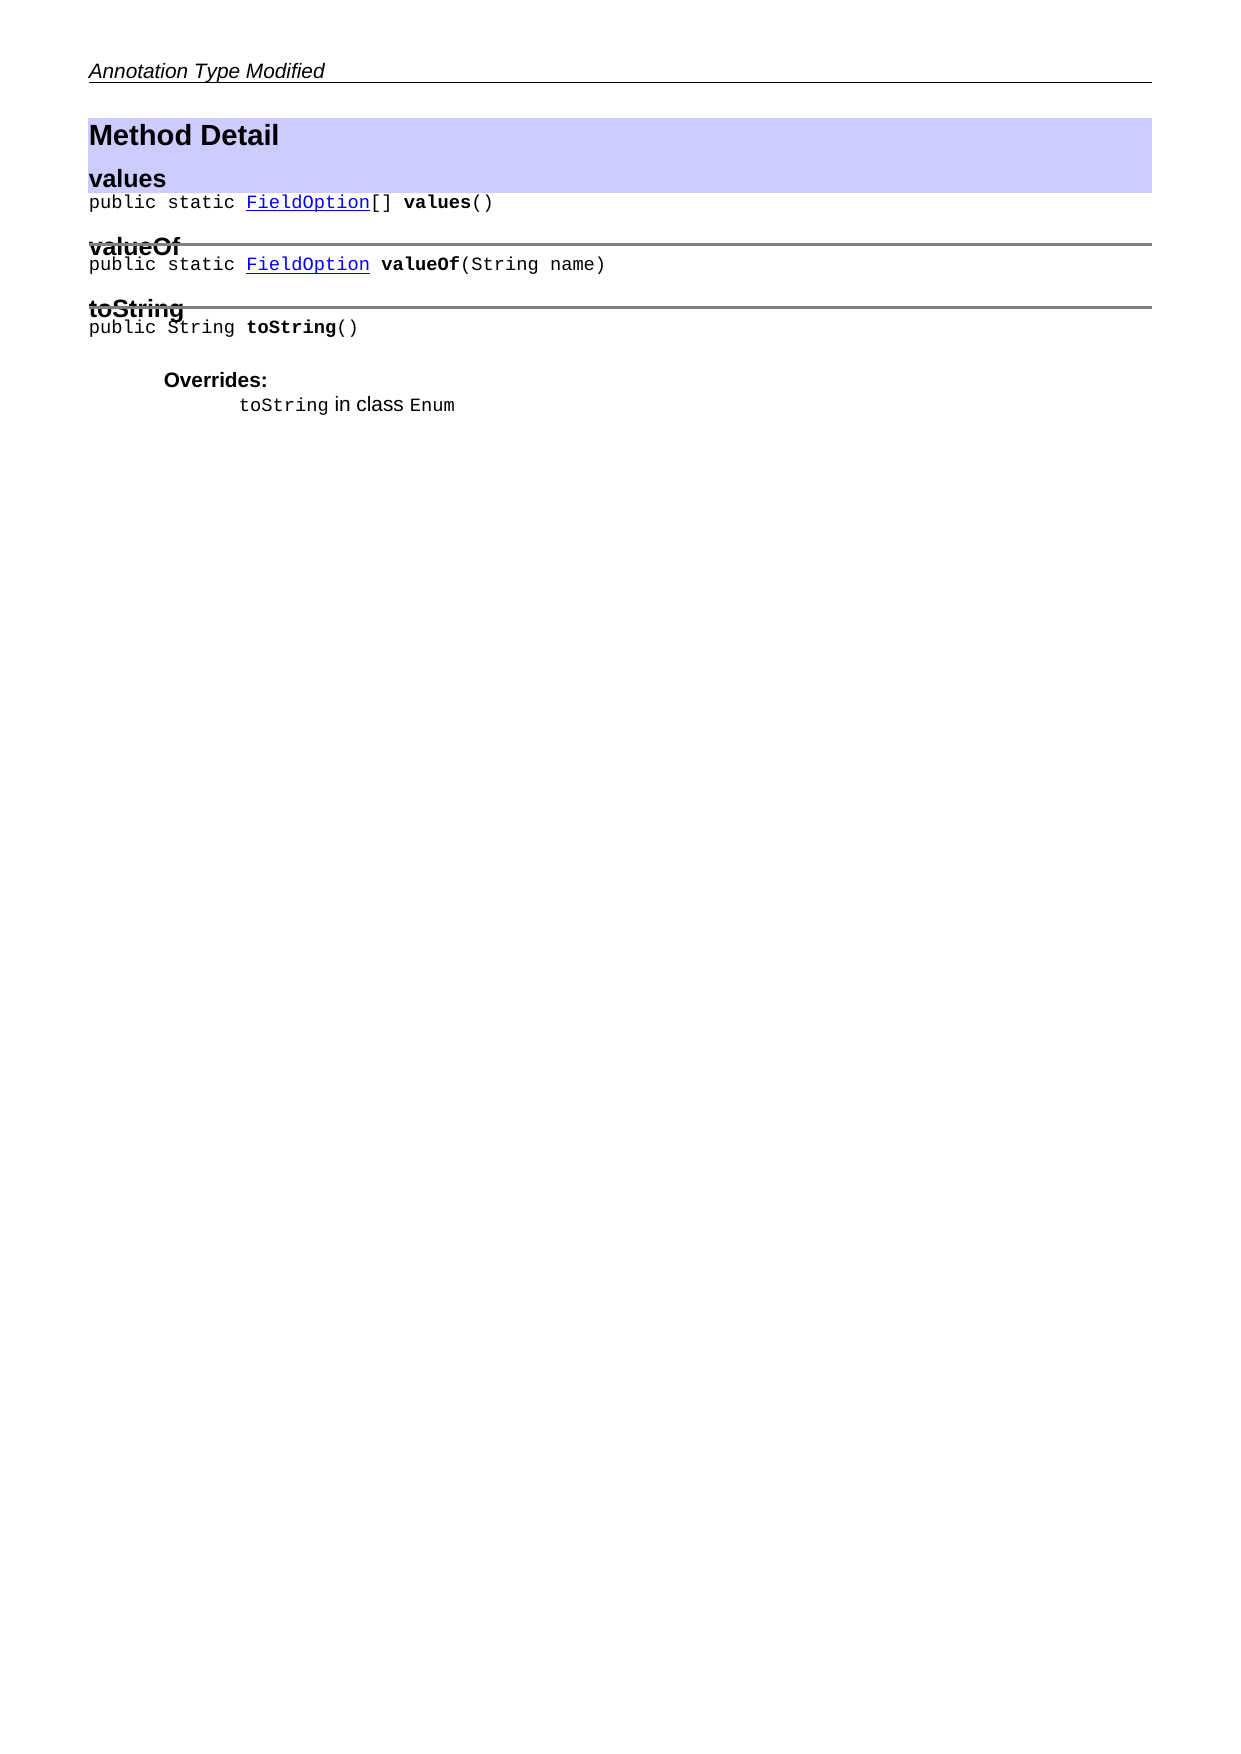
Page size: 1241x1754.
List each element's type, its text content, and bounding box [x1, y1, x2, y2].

text public static FieldOption valueOf(String name) [88, 255, 1152, 276]
text toString in class Enum [238, 392, 1152, 417]
text public static FieldOption[] values() [88, 193, 1152, 214]
text Overrides: [163, 368, 1152, 392]
subtitle values [88, 164, 1152, 193]
subtitle Method Detail [88, 118, 1152, 152]
text public String toString() [88, 317, 1152, 339]
